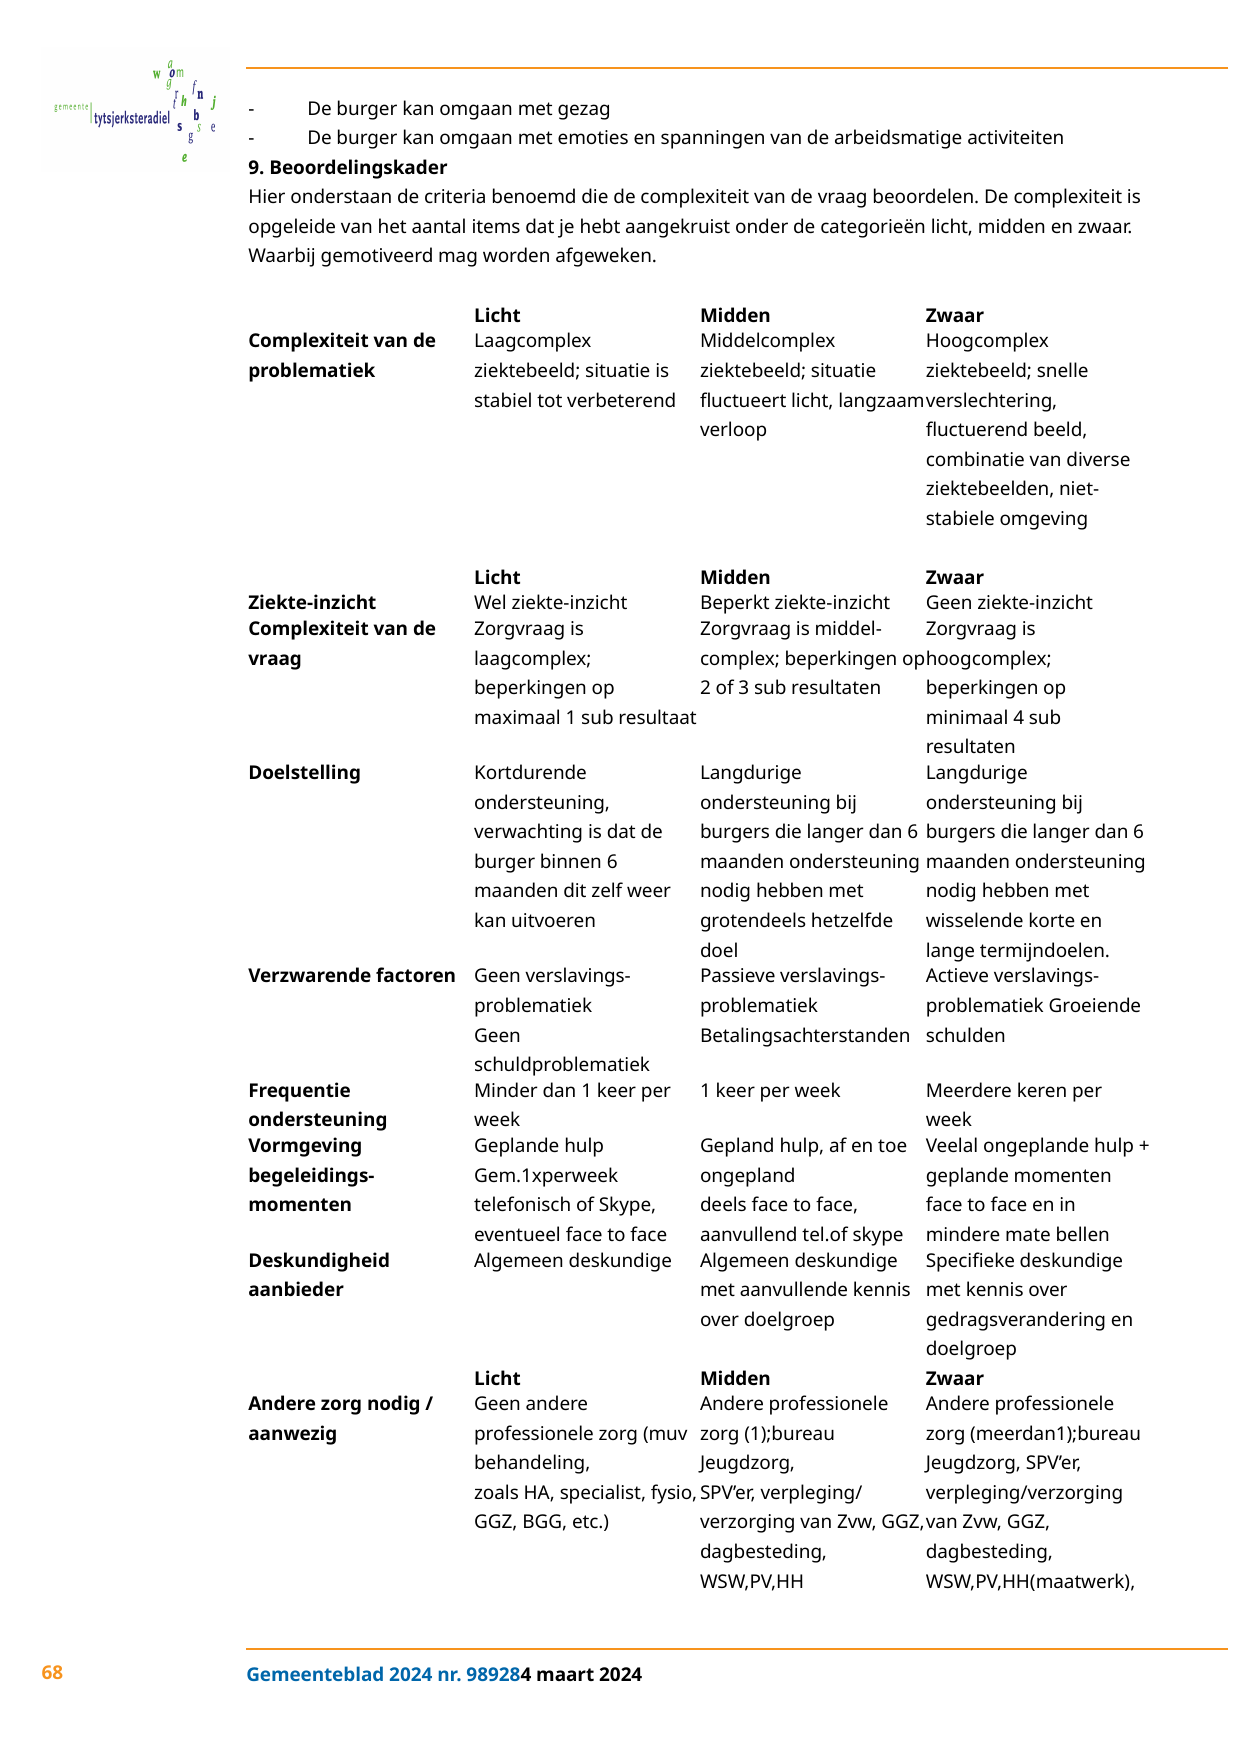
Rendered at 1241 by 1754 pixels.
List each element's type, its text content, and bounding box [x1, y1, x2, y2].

table_cell Meerdere keren per week [926, 1077, 1152, 1132]
table_header Zwaar [926, 564, 1152, 589]
table_cell Deskundigheid aanbieder [248, 1247, 474, 1361]
text Hier onderstaan de criteria benoemd die de complexiteit van de vraag beoordelen. De complexiteit is opgeleide van het aantal items dat je hebt aangekruist onder de categorieën licht, midden en zwaar. Waarbij gemotiveerd mag worden afgeweken. [248, 183, 1152, 268]
table_cell Algemeen deskundige met aanvullende kennis over doelgroep [700, 1247, 926, 1361]
table_cell Andere zorg nodig / aanwezig [248, 1390, 474, 1594]
table_header Licht [474, 564, 700, 589]
table_cell Langdurige ondersteuning bij burgers die langer dan 6 maanden ondersteuning nodig hebben met wisselende korte en lange termijndoelen. [926, 759, 1152, 963]
table_cell Veelal ongeplande hulp + geplande momenten face to face en in mindere mate bellen [926, 1133, 1152, 1247]
table_cell 1 keer per week [700, 1077, 926, 1132]
table_cell Actieve verslavings- problematiek Groeiende schulden [926, 963, 1152, 1077]
table_header [248, 1365, 474, 1390]
table_cell Middelcomplex ziektebeeld; situatie fluctueert licht, langzaam verloop [700, 328, 926, 531]
table_cell Vormgeving begeleidings- momenten [248, 1133, 474, 1247]
table_cell Complexiteit van de problematiek [248, 328, 474, 531]
table_cell Langdurige ondersteuning bij burgers die langer dan 6 maanden ondersteuning nodig hebben met grotendeels hetzelfde doel [700, 759, 926, 963]
list De burger kan omgaan met emoties en spanningen van de arbeidsmatige activiteiten [248, 124, 1152, 150]
table_header Midden [700, 302, 926, 328]
table_cell Laagcomplex ziektebeeld; situatie is stabiel tot verbeterend [474, 328, 700, 531]
table_cell Minder dan 1 keer per week [474, 1077, 700, 1132]
table_cell Zorgvraag is middel- complex; beperkingen op 2 of 3 sub resultaten [700, 615, 926, 759]
table_cell Andere professionele zorg (meerdan1);bureau Jeugdzorg, SPV’er, verpleging/verzorging van Zvw, GGZ, dagbesteding, WSW,PV,HH(maatwerk), [926, 1390, 1152, 1594]
table_cell Andere professionele zorg (1);bureau Jeugdzorg, SPV’er, verpleging/ verzorging van Zvw, GGZ, dagbesteding, WSW,PV,HH [700, 1390, 926, 1594]
table_cell Verzwarende factoren [248, 963, 474, 1077]
table_cell Kortdurende ondersteuning, verwachting is dat de burger binnen 6 maanden dit zelf weer kan uitvoeren [474, 759, 700, 963]
table_cell Beperkt ziekte-inzicht [700, 590, 926, 615]
table_header Licht [474, 302, 700, 328]
table_cell Geen andere professionele zorg (muv behandeling, zoals HA, specialist, fysio, GGZ, BGG, etc.) [474, 1390, 700, 1594]
table_cell Geen verslavings- problematiek Geen schuldproblematiek [474, 963, 700, 1077]
table_cell Ziekte-inzicht [248, 590, 474, 615]
table_cell Geplande hulp Gem.1xperweek telefonisch of Skype, eventueel face to face [474, 1133, 700, 1247]
text 9. Beoordelingskader [248, 154, 1152, 180]
table_cell Algemeen deskundige [474, 1247, 700, 1361]
table_header Zwaar [926, 1365, 1152, 1390]
table_header [248, 302, 474, 328]
table_cell Geen ziekte-inzicht [926, 590, 1152, 615]
table_header [248, 564, 474, 589]
table_cell Doelstelling [248, 759, 474, 963]
table_header Zwaar [926, 302, 1152, 328]
table_cell Complexiteit van de vraag [248, 615, 474, 759]
table_cell Passieve verslavings- problematiek Betalingsachterstanden [700, 963, 926, 1077]
table_cell Hoogcomplex ziektebeeld; snelle verslechtering, fluctuerend beeld, combinatie van diverse ziektebeelden, niet-stabiele omgeving [926, 328, 1152, 531]
table_cell Specifieke deskundige met kennis over gedragsverandering en doelgroep [926, 1247, 1152, 1361]
table_cell Frequentie ondersteuning [248, 1077, 474, 1132]
list De burger kan omgaan met gezag [248, 95, 1152, 121]
table_header Midden [700, 564, 926, 589]
table_cell Zorgvraag is hoogcomplex; beperkingen op minimaal 4 sub resultaten [926, 615, 1152, 759]
table_header Licht [474, 1365, 700, 1390]
table_cell Zorgvraag is laagcomplex; beperkingen op maximaal 1 sub resultaat [474, 615, 700, 759]
picture [41, 47, 231, 172]
table_cell Gepland hulp, af en toe ongepland deels face to face, aanvullend tel.of skype [700, 1133, 926, 1247]
table_cell Wel ziekte-inzicht [474, 590, 700, 615]
table_header Midden [700, 1365, 926, 1390]
